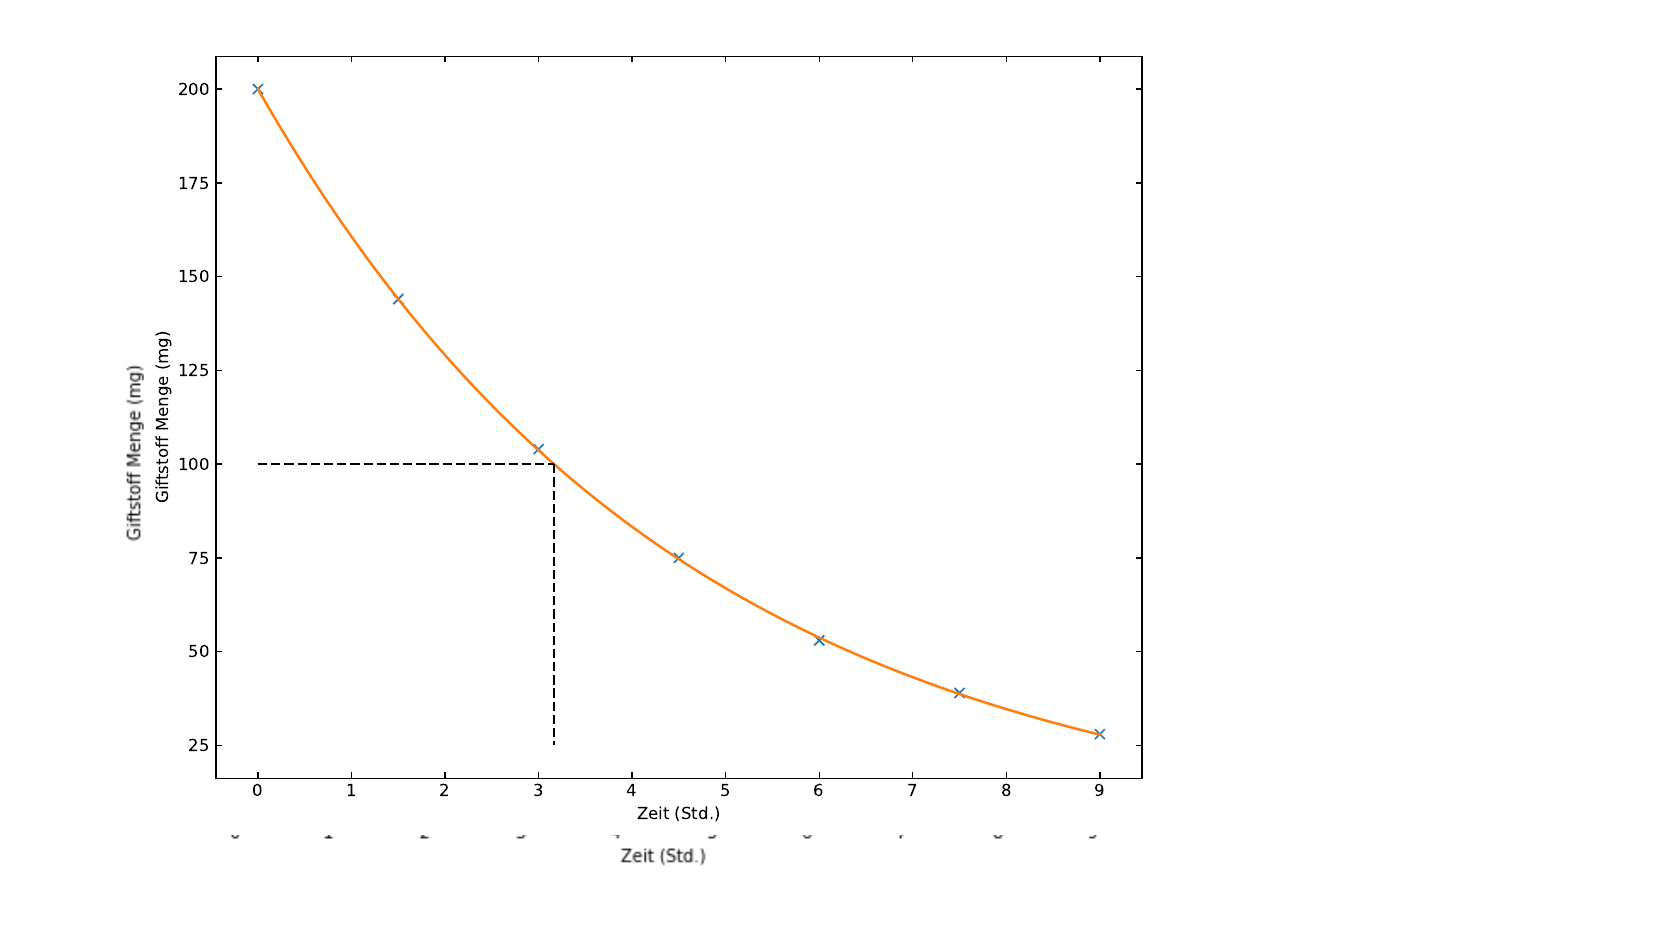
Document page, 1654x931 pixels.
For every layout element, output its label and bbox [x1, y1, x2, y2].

picture [117, 44, 1155, 876]
